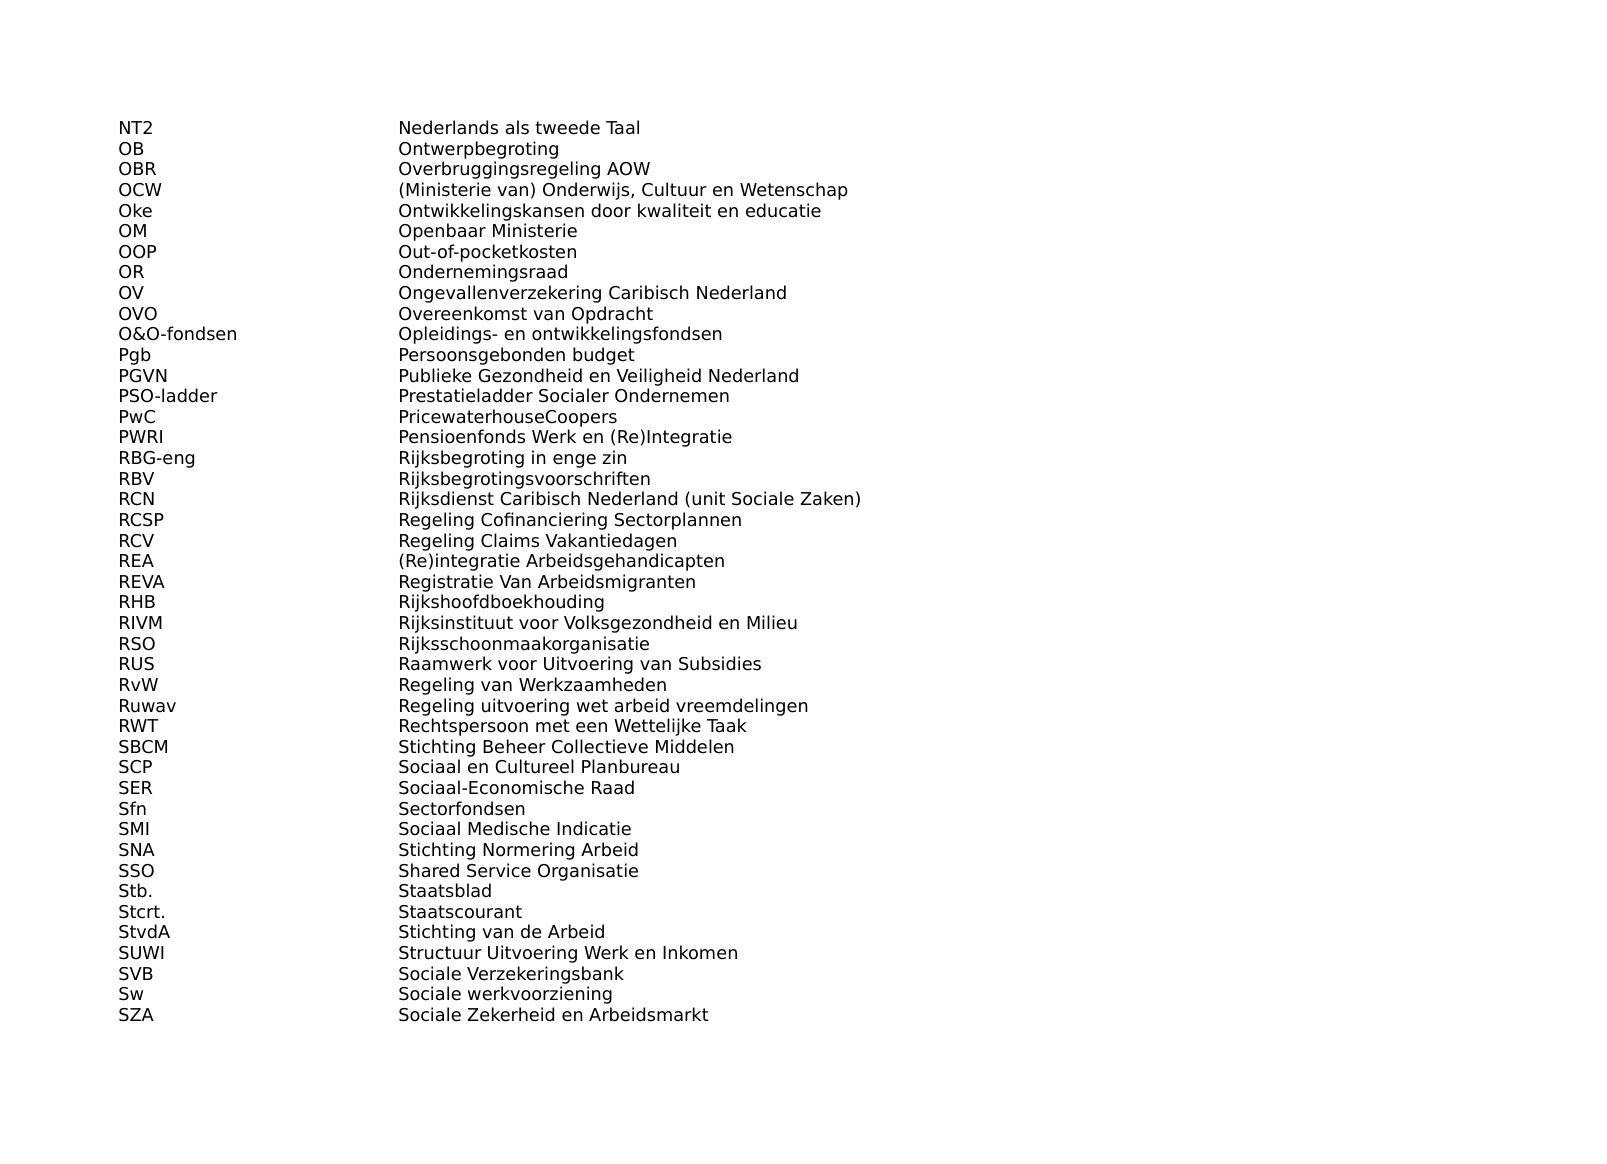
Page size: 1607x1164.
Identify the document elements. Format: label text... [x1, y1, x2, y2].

table_cell OOP [118, 242, 392, 262]
table_cell Registratie Van Arbeidsmigranten [392, 572, 1488, 592]
table_cell RBG-eng [118, 448, 392, 469]
table_cell Ontwerpbegroting [392, 139, 1488, 159]
table_cell (Ministerie van) Onderwijs, Cultuur en Wetenschap [392, 180, 1488, 201]
table_cell Shared Service Organisatie [392, 861, 1488, 881]
table_cell Pgb [118, 345, 392, 366]
table_cell (Re)integratie Arbeidsgehandicapten [392, 551, 1488, 572]
table_cell O&O-fondsen [118, 324, 392, 345]
table_cell RCV [118, 531, 392, 551]
table_cell RSO [118, 634, 392, 654]
table_cell PGVN [118, 366, 392, 386]
table_cell OV [118, 283, 392, 304]
table_cell Sociaal en Cultureel Planbureau [392, 758, 1488, 778]
table_cell Sociale werkvoorziening [392, 984, 1488, 1005]
table_cell RUS [118, 654, 392, 675]
table_cell Structuur Uitvoering Werk en Inkomen [392, 943, 1488, 964]
table_cell PwC [118, 407, 392, 427]
table_cell OCW [118, 180, 392, 201]
table_cell Opleidings- en ontwikkelingsfondsen [392, 324, 1488, 345]
table_cell Sociaal-Economische Raad [392, 778, 1488, 799]
table_cell Prestatieladder Socialer Ondernemen [392, 386, 1488, 407]
table_cell RHB [118, 593, 392, 613]
table_cell Rechtspersoon met een Wettelijke Taak [392, 716, 1488, 737]
table_cell Regeling Claims Vakantiedagen [392, 531, 1488, 551]
table_cell OR [118, 263, 392, 283]
table_cell SSO [118, 861, 392, 881]
table_cell PSO-ladder [118, 386, 392, 407]
table_cell Rijksinstituut voor Volksgezondheid en Milieu [392, 613, 1488, 634]
table_cell Rijksschoonmaakorganisatie [392, 634, 1488, 654]
table_cell Pensioenfonds Werk en (Re)Integratie [392, 428, 1488, 448]
table_cell Stichting Normering Arbeid [392, 840, 1488, 861]
table_cell NT2 [118, 118, 392, 139]
table_cell Staatsblad [392, 881, 1488, 902]
table_cell Out-of-pocketkosten [392, 242, 1488, 262]
table_cell Raamwerk voor Uitvoering van Subsidies [392, 654, 1488, 675]
table_cell SMI [118, 819, 392, 840]
table_cell RIVM [118, 613, 392, 634]
table_cell Ondernemingsraad [392, 263, 1488, 283]
table_cell Persoonsgebonden budget [392, 345, 1488, 366]
table_cell PWRI [118, 428, 392, 448]
table_cell SNA [118, 840, 392, 861]
table_cell Sfn [118, 799, 392, 819]
table_cell Overbruggingsregeling AOW [392, 159, 1488, 180]
table_cell Ruwav [118, 696, 392, 716]
table_cell Regeling uitvoering wet arbeid vreemdelingen [392, 696, 1488, 716]
table_cell Stichting Beheer Collectieve Middelen [392, 737, 1488, 757]
table_cell Regeling Cofinanciering Sectorplannen [392, 510, 1488, 531]
table_cell Overeenkomst van Opdracht [392, 304, 1488, 324]
table_cell SBCM [118, 737, 392, 757]
table_cell SVB [118, 964, 392, 984]
table_cell OVO [118, 304, 392, 324]
table_cell SZA [118, 1005, 392, 1026]
table_cell Sociale Zekerheid en Arbeidsmarkt [392, 1005, 1488, 1026]
table_cell SCP [118, 758, 392, 778]
table_cell Rijksbegrotingsvoorschriften [392, 469, 1488, 489]
table_cell RWT [118, 716, 392, 737]
table_cell Nederlands als tweede Taal [392, 118, 1488, 139]
table_cell SER [118, 778, 392, 799]
table_cell Sw [118, 984, 392, 1005]
table_cell Sociaal Medische Indicatie [392, 819, 1488, 840]
table_cell Rijksdienst Caribisch Nederland (unit Sociale Zaken) [392, 489, 1488, 510]
table_cell Stcrt. [118, 902, 392, 922]
table_cell Stichting van de Arbeid [392, 923, 1488, 943]
table_cell RCSP [118, 510, 392, 531]
table_cell RCN [118, 489, 392, 510]
table_cell PricewaterhouseCoopers [392, 407, 1488, 427]
table_cell REA [118, 551, 392, 572]
table_cell OM [118, 221, 392, 242]
table_cell Stb. [118, 881, 392, 902]
table_cell Publieke Gezondheid en Veiligheid Nederland [392, 366, 1488, 386]
table_cell Rijksbegroting in enge zin [392, 448, 1488, 469]
table_cell Regeling van Werkzaamheden [392, 675, 1488, 696]
table_cell Ongevallenverzekering Caribisch Nederland [392, 283, 1488, 304]
table_cell RvW [118, 675, 392, 696]
table_cell Sociale Verzekeringsbank [392, 964, 1488, 984]
table_cell SUWI [118, 943, 392, 964]
table_cell OB [118, 139, 392, 159]
table_cell Oke [118, 201, 392, 221]
table_cell OBR [118, 159, 392, 180]
table_cell Rijkshoofdboekhouding [392, 593, 1488, 613]
table_cell Ontwikkelingskansen door kwaliteit en educatie [392, 201, 1488, 221]
table_cell Staatscourant [392, 902, 1488, 922]
table_cell Sectorfondsen [392, 799, 1488, 819]
table_cell RBV [118, 469, 392, 489]
table_cell Openbaar Ministerie [392, 221, 1488, 242]
table_cell REVA [118, 572, 392, 592]
table_cell StvdA [118, 923, 392, 943]
